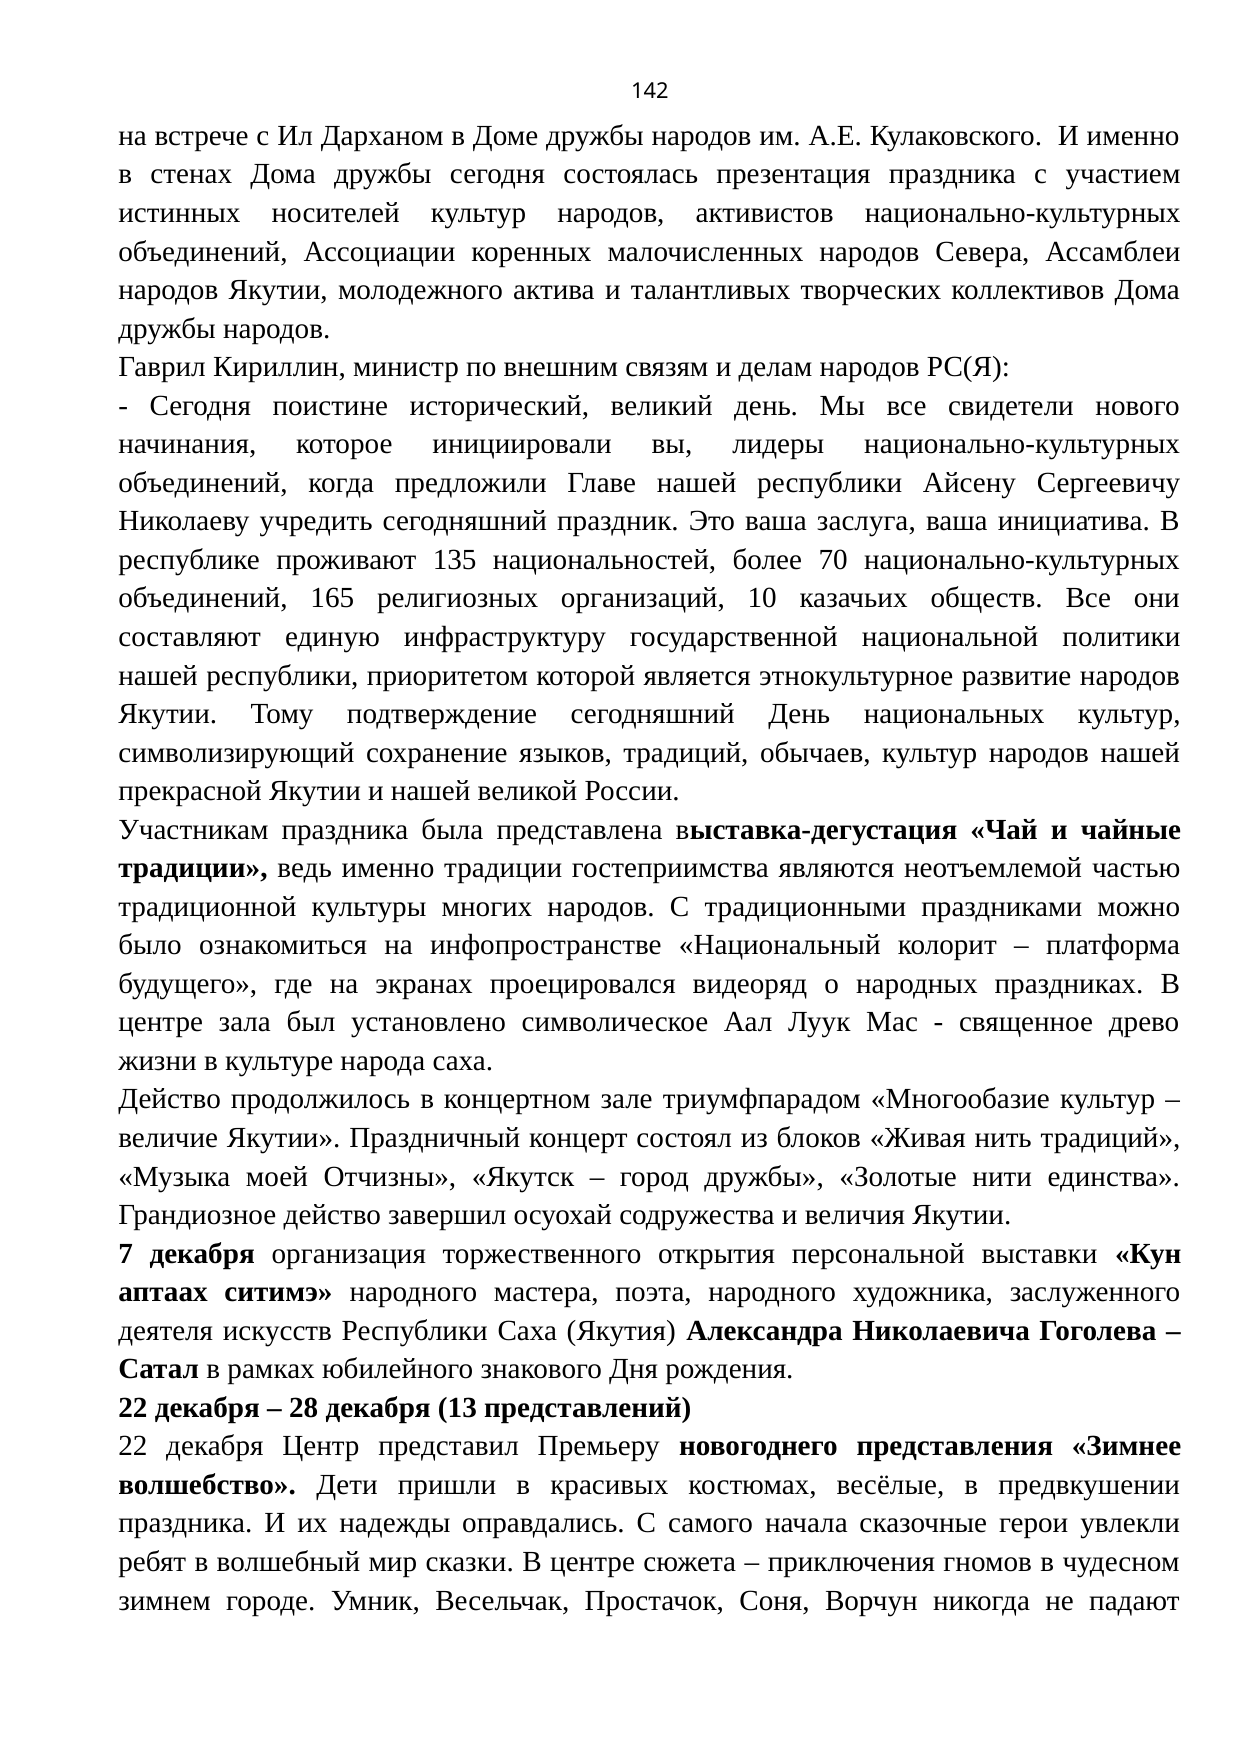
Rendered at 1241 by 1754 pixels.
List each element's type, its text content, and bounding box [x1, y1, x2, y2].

text 22 декабря – 28 декабря (13 представлений) [118, 1390, 1181, 1423]
text Гаврил Кириллин, министр по внешним связям и делам народов РС(Я): [118, 349, 1181, 383]
text - Сегодня поистине исторический, великий день. Мы все свидетели нового начинания, которое инициировали вы, лидеры национально-культурных объединений, когда предложили Главе нашей республики Айсену Сергеевичу Николаеву учредить сегодняшний праздник. Это ваша заслуга, ваша инициатива. В республике проживают 135 национальностей, более 70 национально-культурных объединений, 165 религиозных организаций, 10 казачьих обществ. Все они составляют единую инфраструктуру государственной национальной политики нашей республики, приоритетом которой является этнокультурное развитие народов Якутии. Тому подтверждение сегодняшний День национальных культур, символизирующий сохранение языков, традиций, обычаев, культур народов нашей прекрасной Якутии и нашей великой России. [118, 388, 1181, 807]
text на встрече с Ил Дарханом в Доме дружбы народов им. А.Е. Кулаковского. И именно в стенах Дома дружбы сегодня состоялась презентация праздника с участием истинных носителей культур народов, активистов национально-культурных объединений, Ассоциации коренных малочисленных народов Севера, Ассамблеи народов Якутии, молодежного актива и талантливых творческих коллективов Дома дружбы народов. [118, 118, 1181, 344]
text 22 декабря Центр представил Премьеру новогоднего представления «Зимнее волшебство». Дети пришли в красивых костюмах, весёлые, в предвкушении праздника. И их надежды оправдались. С самого начала сказочные герои увлекли ребят в волшебный мир сказки. В центре сюжета – приключения гномов в чудесном зимнем городе. Умник, Весельчак, Простачок, Соня, Ворчун никогда не падают [118, 1428, 1181, 1616]
text 7 декабря организация торжественного открытия персональной выставки «Кун аптаах ситимэ» народного мастера, поэта, народного художника, заслуженного деятеля искусств Республики Саха (Якутия) Александра Николаевича Гоголева – Сатал в рамках юбилейного знакового Дня рождения. [118, 1236, 1181, 1385]
text Участникам праздника была представлена выставка-дегустация «Чай и чайные традиции», ведь именно традиции гостеприимства являются неотъемлемой частью традиционной культуры многих народов. С традиционными праздниками можно было ознакомиться на инфопространстве «Национальный колорит – платформа будущего», где на экранах проецировался видеоряд о народных праздниках. В центре зала был установлено символическое Аал Луук Мас - священное древо жизни в культуре народа саха. [118, 812, 1181, 1077]
text Действо продолжилось в концертном зале триумфпарадом «Многообазие культур – величие Якутии». Праздничный концерт состоял из блоков «Живая нить традиций», «Музыка моей Отчизны», «Якутск – город дружбы», «Золотые нити единства». Грандиозное действо завершил осуохай содружества и величия Якутии. [118, 1082, 1181, 1231]
